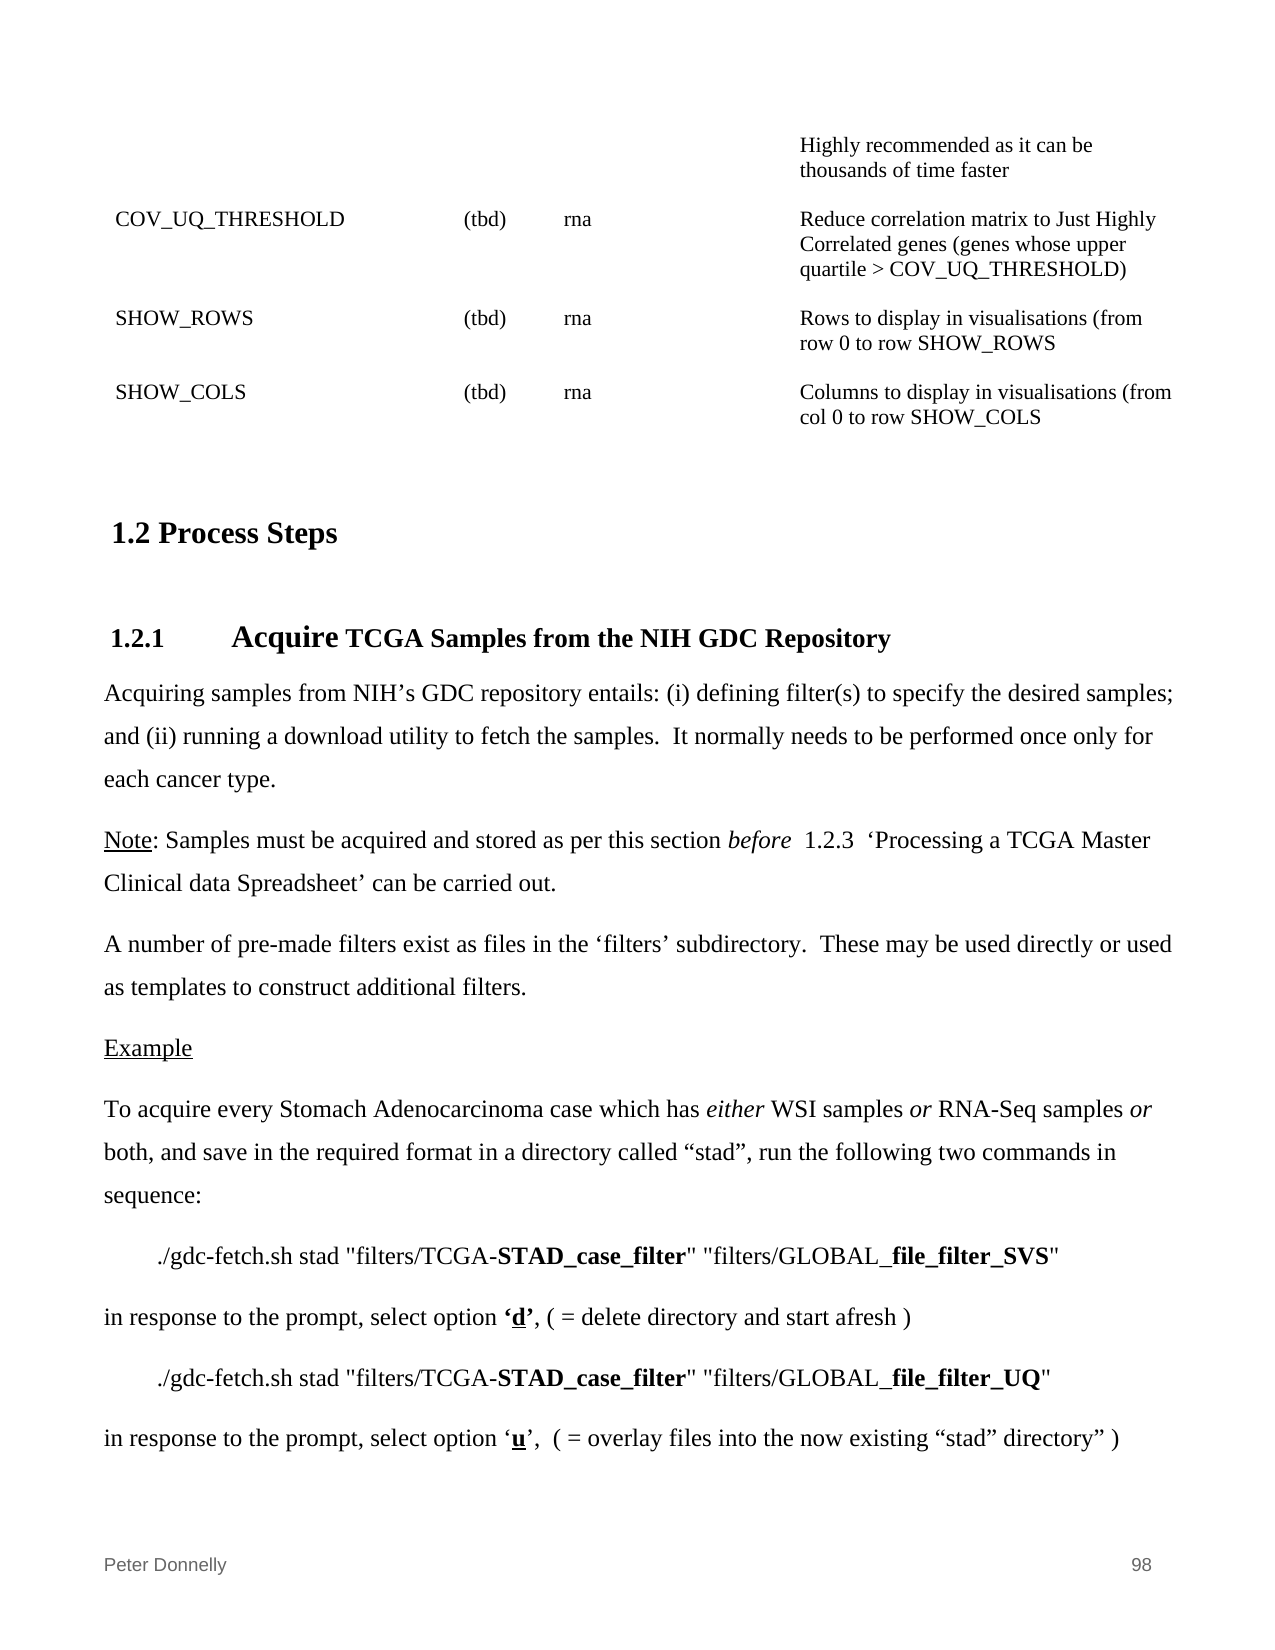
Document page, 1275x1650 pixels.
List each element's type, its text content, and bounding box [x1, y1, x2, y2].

table_cell Highly recommended as it can be thousands of time faster [788, 120, 1189, 194]
text in response to the prompt, select option ‘d’, ( = delete directory and start afresh ) [103, 1302, 1181, 1331]
table_cell [452, 120, 552, 194]
text To acquire every Stomach Adenocarcinoma case which has either WSI samples or RNA-Seq samples or both, and save in the required format in a directory called “stad”, run the following two commands in sequence: [103, 1094, 1181, 1209]
table_cell [671, 367, 788, 441]
table_cell COV_UQ_THRESHOLD [104, 194, 452, 293]
table_cell Columns to display in visualisations (from col 0 to row SHOW_COLS [788, 367, 1189, 441]
table_cell rna [552, 194, 671, 293]
table_cell rna [552, 293, 671, 367]
table_cell SHOW_COLS [104, 367, 452, 441]
table_cell Reduce correlation matrix to Just Highly Correlated genes (genes whose upper quartile > COV_UQ_THRESHOLD) [788, 194, 1189, 293]
table_cell (tbd) [452, 293, 552, 367]
subtitle Acquire TCGA Samples from the NIH GDC Repository [103, 618, 1181, 654]
table_cell (tbd) [452, 367, 552, 441]
text A number of pre-made filters exist as files in the ‘filters’ subdirectory. These may be used directly or used as templates to construct additional filters. [103, 929, 1181, 1001]
text Note: Samples must be acquired and stored as per this section before 1.2.3 ‘Processing a TCGA Master Clinical data Spreadsheet’ can be carried out. [103, 825, 1181, 897]
subtitle Process Steps [103, 514, 1181, 551]
table_cell [671, 194, 788, 293]
table_cell [104, 120, 452, 194]
text Acquiring samples from NIH’s GDC repository entails: (i) defining filter(s) to specify the desired samples; and (ii) running a download utility to fetch the samples. It normally needs to be performed once only for each cancer type. [103, 678, 1181, 793]
table_cell rna [552, 367, 671, 441]
text Example [103, 1033, 1181, 1062]
table_cell [552, 120, 671, 194]
table_cell [671, 293, 788, 367]
table_cell SHOW_ROWS [104, 293, 452, 367]
text in response to the prompt, select option ‘u’, ( = overlay files into the now existing “stad” directory” ) [103, 1423, 1181, 1452]
text ./gdc-fetch.sh stad "filters/TCGA-STAD_case_filter" "filters/GLOBAL_file_filter_UQ" [157, 1363, 1181, 1391]
table_cell [671, 120, 788, 194]
table_cell Rows to display in visualisations (from row 0 to row SHOW_ROWS [788, 293, 1189, 367]
text ./gdc-fetch.sh stad "filters/TCGA-STAD_case_filter" "filters/GLOBAL_file_filter_SVS" [157, 1241, 1181, 1270]
table_cell (tbd) [452, 194, 552, 293]
